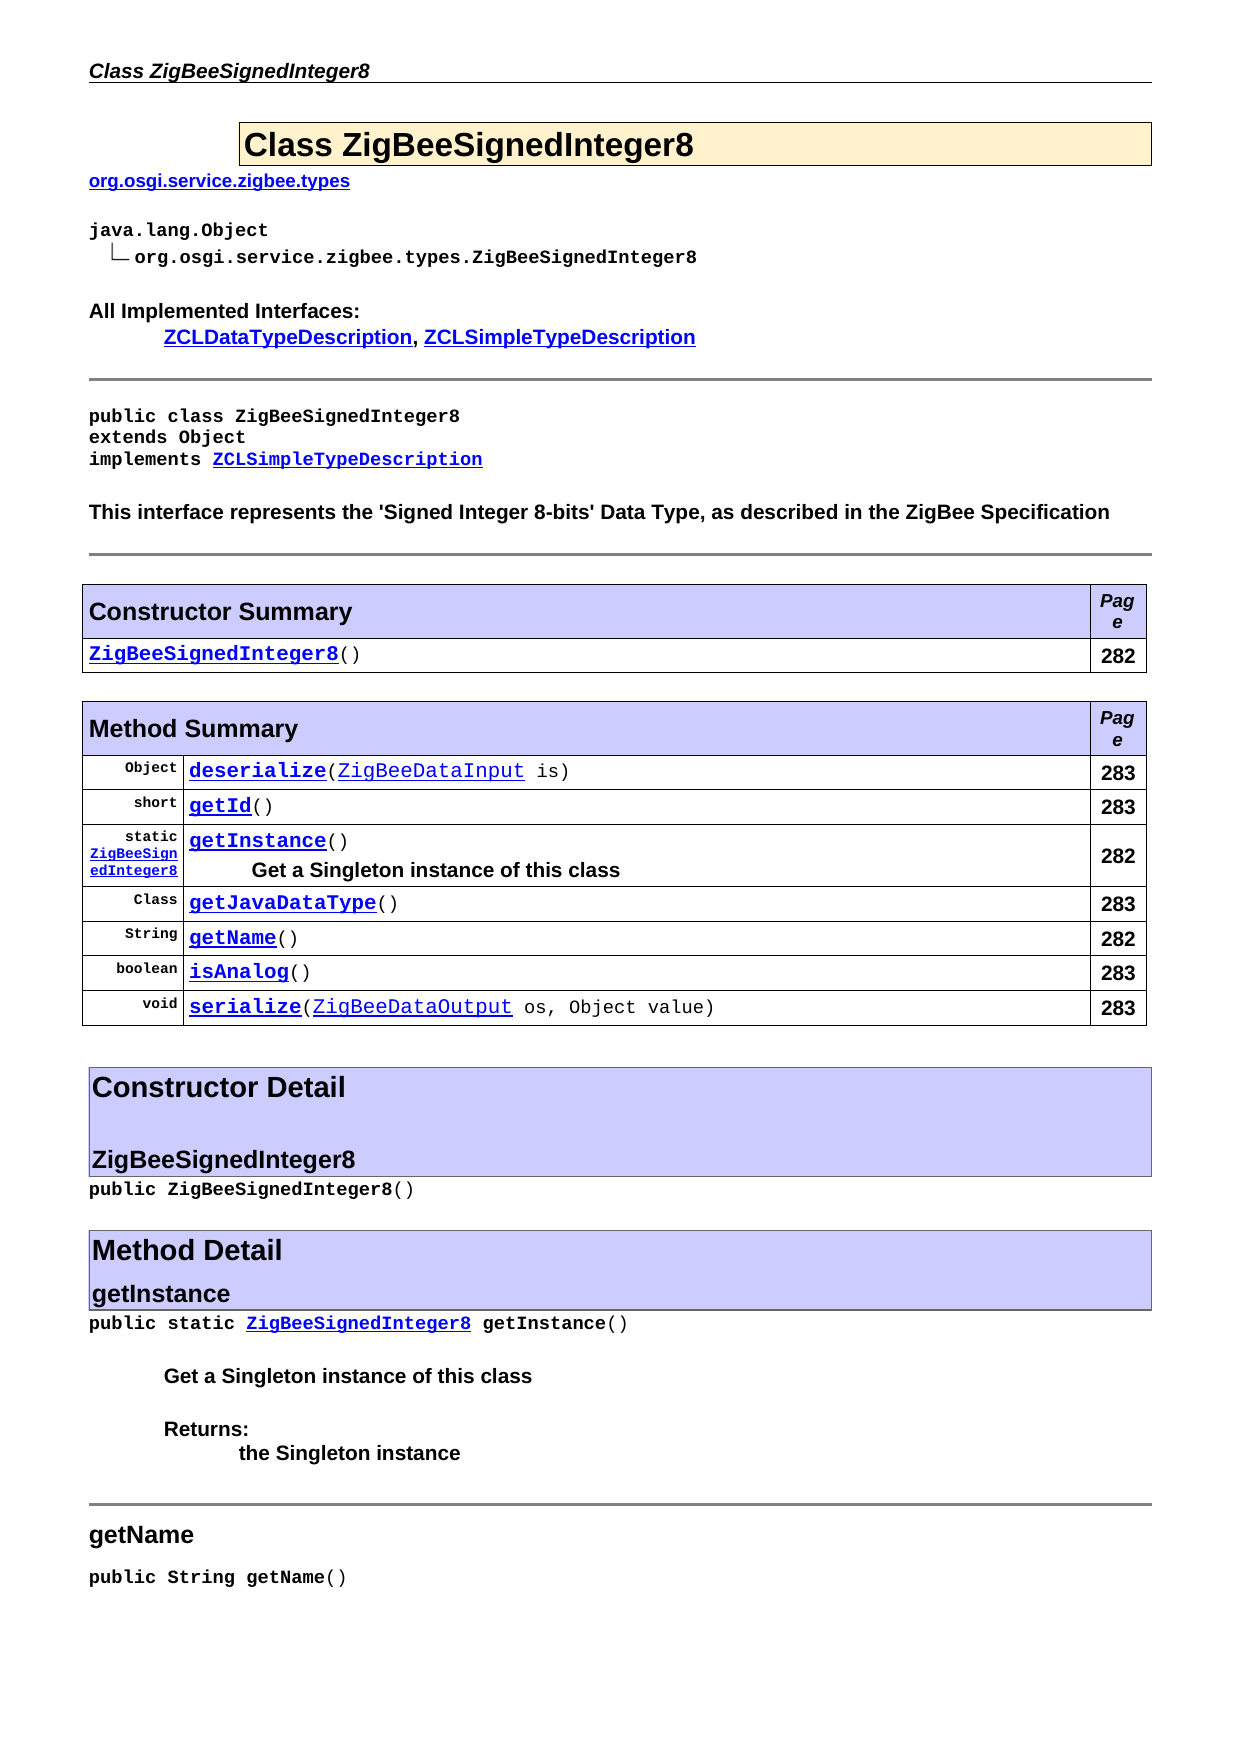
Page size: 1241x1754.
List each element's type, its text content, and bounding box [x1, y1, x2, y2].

table_cell 283 [1091, 790, 1146, 824]
subtitle All Implemented Interfaces: [88, 298, 1152, 322]
text extends Object [88, 428, 1152, 449]
subtitle ZigBeeSignedInteger8 [90, 1142, 1151, 1176]
table_cell boolean [83, 956, 183, 990]
table_cell ZigBeeSignedInteger8() [83, 639, 1090, 672]
table_cell getJavaDataType() [184, 887, 1090, 921]
table_cell 282 [1091, 825, 1146, 886]
table_cell getId() [184, 790, 1090, 824]
table_cell short [83, 790, 183, 824]
table_cell 282 [1091, 922, 1146, 955]
table_cell static ZigBeeSignedInteger8 [83, 825, 183, 886]
table_cell getName() [184, 922, 1090, 955]
table_cell isAnalog() [184, 956, 1090, 990]
text Get a Singleton instance of this class [163, 1364, 1152, 1388]
table_cell 283 [1091, 887, 1146, 921]
table_cell 283 [1091, 956, 1146, 990]
text public class ZigBeeSignedInteger8 [88, 407, 1152, 428]
table_cell serialize(ZigBeeDataOutput os, Object value) [184, 991, 1090, 1024]
text public ZigBeeSignedInteger8() [88, 1179, 1152, 1201]
table_header Method Summary [83, 702, 1090, 755]
table_cell Object [83, 756, 183, 789]
table_header Constructor Summary [83, 585, 1090, 638]
table_cell Class [83, 887, 183, 921]
text implements ZCLSimpleTypeDescription [88, 449, 1152, 471]
table_cell getInstance() Get a Singleton instance of this class [184, 825, 1090, 886]
subtitle Constructor Detail [90, 1068, 1151, 1103]
text java.lang.Object [88, 221, 1152, 242]
table_cell String [83, 922, 183, 955]
table_header Page [1091, 702, 1146, 755]
subtitle getInstance [90, 1276, 1151, 1309]
subtitle Method Detail [90, 1231, 1151, 1267]
table_cell 283 [1091, 991, 1146, 1024]
text public static ZigBeeSignedInteger8 getInstance() [88, 1313, 1152, 1335]
picture [111, 241, 135, 264]
table_cell void [83, 991, 183, 1024]
text public String getName() [88, 1568, 1152, 1589]
table_header Page [1091, 585, 1146, 638]
text org.osgi.service.zigbee.types [88, 170, 1152, 191]
table_cell 282 [1091, 639, 1146, 672]
subtitle Class ZigBeeSignedInteger8 [240, 123, 1151, 165]
table_cell 283 [1091, 756, 1146, 789]
text the Singleton instance [238, 1441, 1152, 1465]
table_cell deserialize(ZigBeeDataInput is) [184, 756, 1090, 789]
text ZCLDataTypeDescription, ZCLSimpleTypeDescription [163, 325, 1152, 349]
text org.osgi.service.zigbee.types.ZigBeeSignedInteger8 [88, 242, 1152, 269]
text Returns: [163, 1417, 1152, 1441]
text This interface represents the 'Signed Integer 8-bits' Data Type, as described in the ZigBee Specification [88, 500, 1152, 524]
